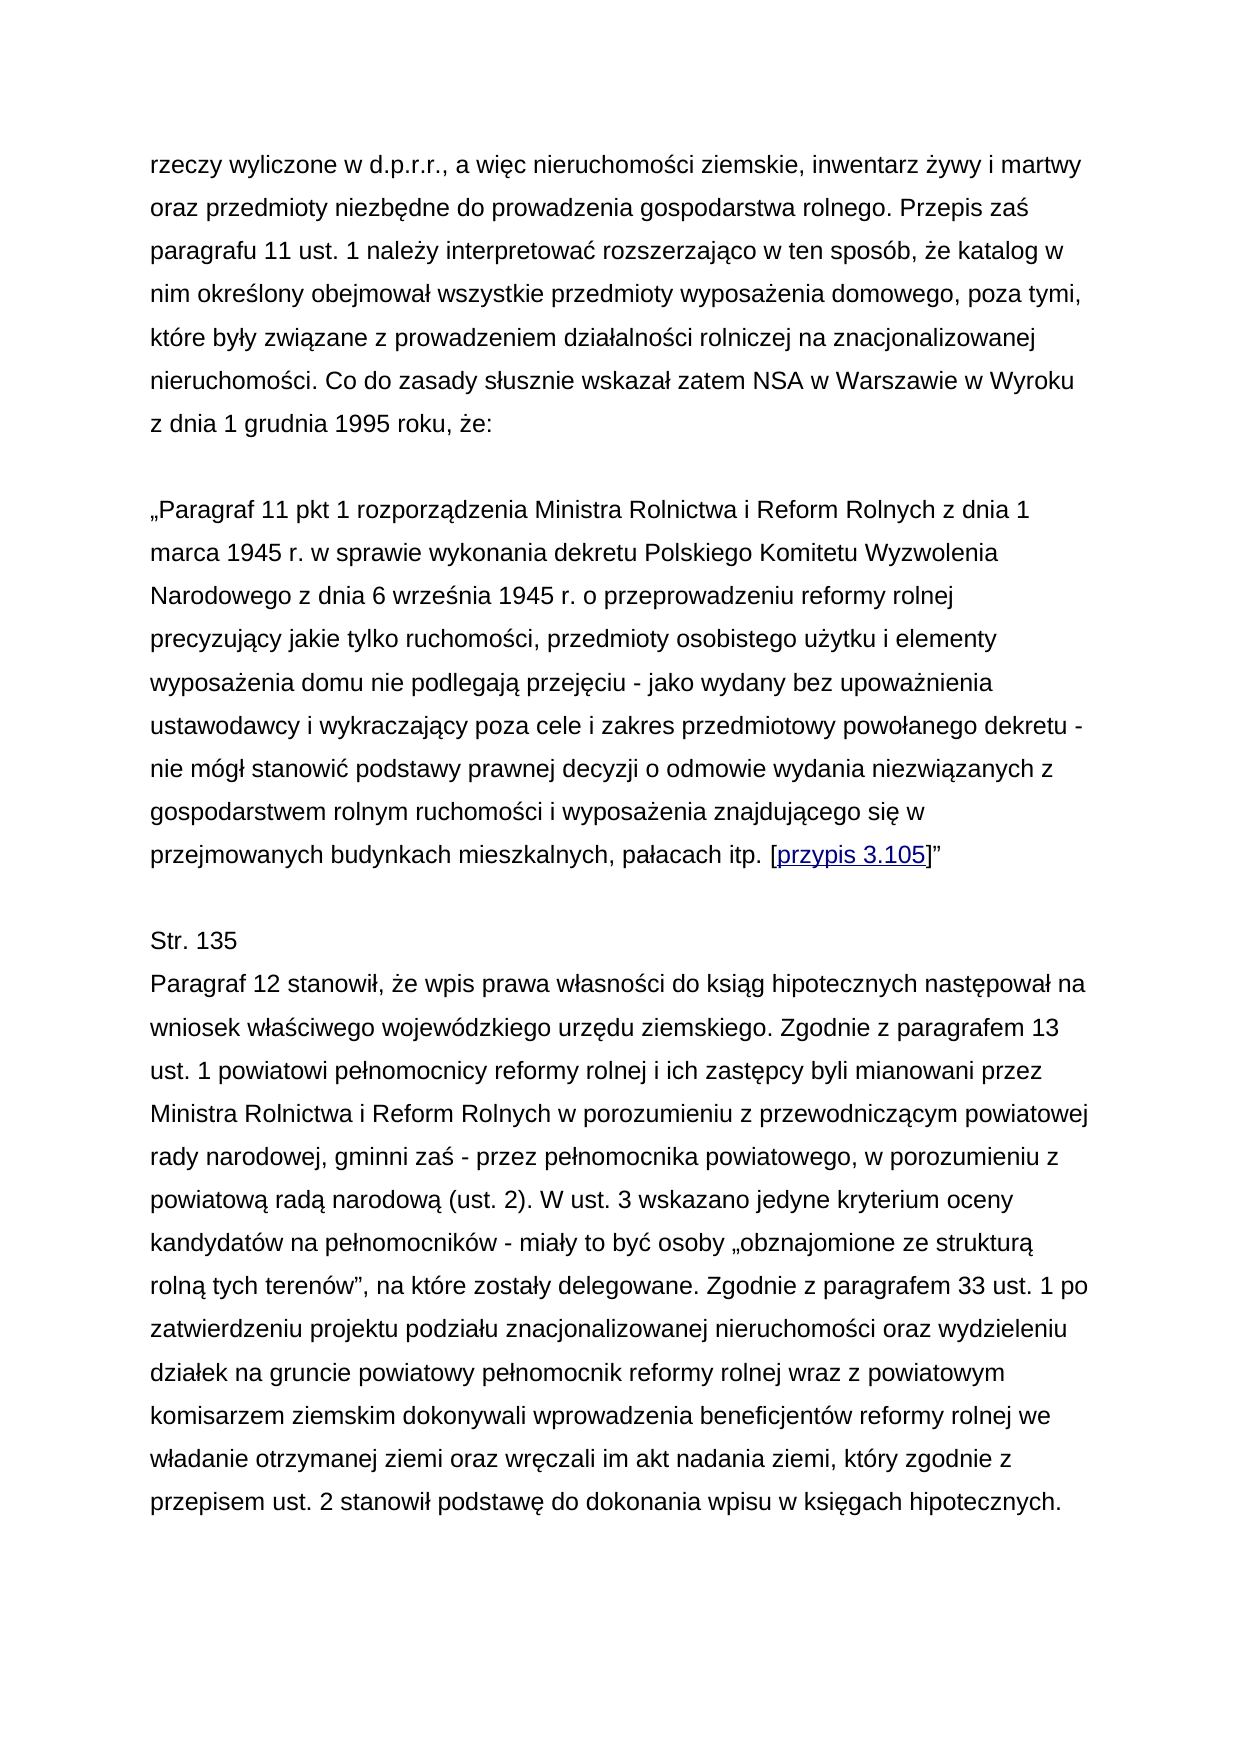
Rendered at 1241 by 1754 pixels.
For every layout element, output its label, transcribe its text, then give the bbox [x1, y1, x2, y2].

text Str. 135 [150, 926, 1090, 955]
text rzeczy wyliczone w d.p.r.r., a więc nieruchomości ziemskie, inwentarz żywy i martwy oraz przedmioty niezbędne do prowadzenia gospodarstwa rolnego. Przepis zaś paragrafu 11 ust. 1 należy interpretować rozszerzająco w ten sposób, że katalog w nim określony obejmował wszystkie przedmioty wyposażenia domowego, poza tymi, które były związane z prowadzeniem działalności rolniczej na znacjonalizowanej nieruchomości. Co do zasady słusznie wskazał zatem NSA w Warszawie w Wyroku z dnia 1 grudnia 1995 roku, że: [150, 150, 1090, 437]
text „Paragraf 11 pkt 1 rozporządzenia Ministra Rolnictwa i Reform Rolnych z dnia 1 marca 1945 r. w sprawie wykonania dekretu Polskiego Komitetu Wyzwolenia Narodowego z dnia 6 września 1945 r. o przeprowadzeniu reformy rolnej precyzujący jakie tylko ruchomości, przedmioty osobistego użytku i elementy wyposażenia domu nie podlegają przejęciu - jako wydany bez upoważnienia ustawodawcy i wykraczający poza cele i zakres przedmiotowy powołanego dekretu - nie mógł stanowić podstawy prawnej decyzji o odmowie wydania niezwiązanych z gospodarstwem rolnym ruchomości i wyposażenia znajdującego się w przejmowanych budynkach mieszkalnych, pałacach itp. [przypis 3.105]” [150, 495, 1090, 869]
text Paragraf 12 stanowił, że wpis prawa własności do ksiąg hipotecznych następował na wniosek właściwego wojewódzkiego urzędu ziemskiego. Zgodnie z paragrafem 13 ust. 1 powiatowi pełnomocnicy reformy rolnej i ich zastępcy byli mianowani przez Ministra Rolnictwa i Reform Rolnych w porozumieniu z przewodniczącym powiatowej rady narodowej, gminni zaś - przez pełnomocnika powiatowego, w porozumieniu z powiatową radą narodową (ust. 2). W ust. 3 wskazano jedyne kryterium oceny kandydatów na pełnomocników - miały to być osoby „obznajomione ze strukturą rolną tych terenów”, na które zostały delegowane. Zgodnie z paragrafem 33 ust. 1 po zatwierdzeniu projektu podziału znacjonalizowanej nieruchomości oraz wydzieleniu działek na gruncie powiatowy pełnomocnik reformy rolnej wraz z powiatowym komisarzem ziemskim dokonywali wprowadzenia beneficjentów reformy rolnej we władanie otrzymanej ziemi oraz wręczali im akt nadania ziemi, który zgodnie z przepisem ust. 2 stanowił podstawę do dokonania wpisu w księgach hipotecznych. [150, 969, 1090, 1516]
